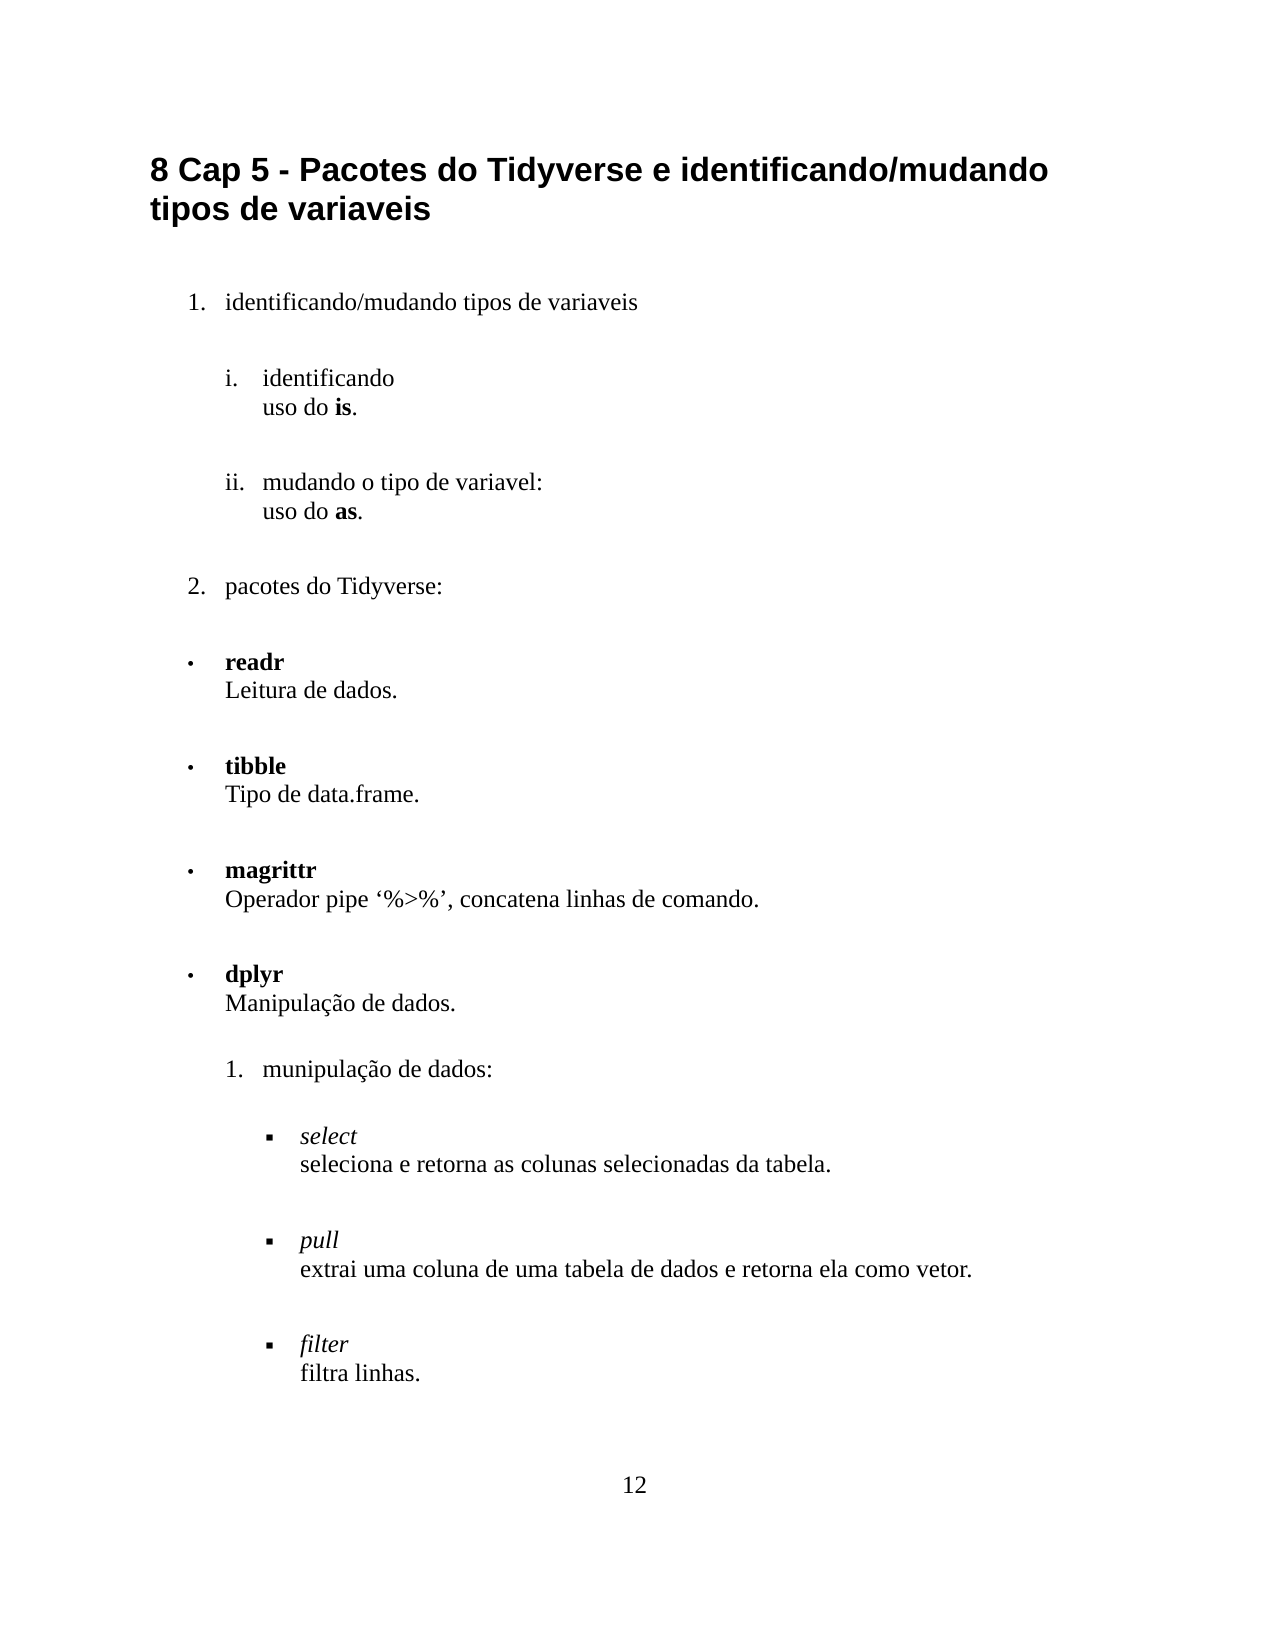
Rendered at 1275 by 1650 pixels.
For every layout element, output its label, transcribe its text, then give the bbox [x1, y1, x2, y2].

list dplyr Manipulação de dados. [187, 959, 1125, 1045]
subtitle 8 Cap 5 - Pacotes do Tidyverse e identificando/mudando tipos de variaveis [150, 150, 1125, 266]
list pull extrai uma coluna de uma tabela de dados e retorna ela como vetor. [262, 1225, 1125, 1311]
list tibble Tipo de data.frame. [187, 751, 1125, 837]
list mudando o tipo de variavel: uso do as. [225, 467, 1125, 553]
list identificando uso do is. [225, 363, 1125, 449]
list munipulação de dados: [225, 1054, 1125, 1112]
list filter filtra linhas. [262, 1329, 1125, 1415]
list pacotes do Tidyverse: [187, 571, 1125, 629]
list readr Leitura de dados. [187, 647, 1125, 733]
list identificando/mudando tipos de variaveis [187, 287, 1125, 345]
list magrittr Operador pipe ‘%>%’, concatena linhas de comando. [187, 855, 1125, 941]
list select seleciona e retorna as colunas selecionadas da tabela. [262, 1121, 1125, 1207]
